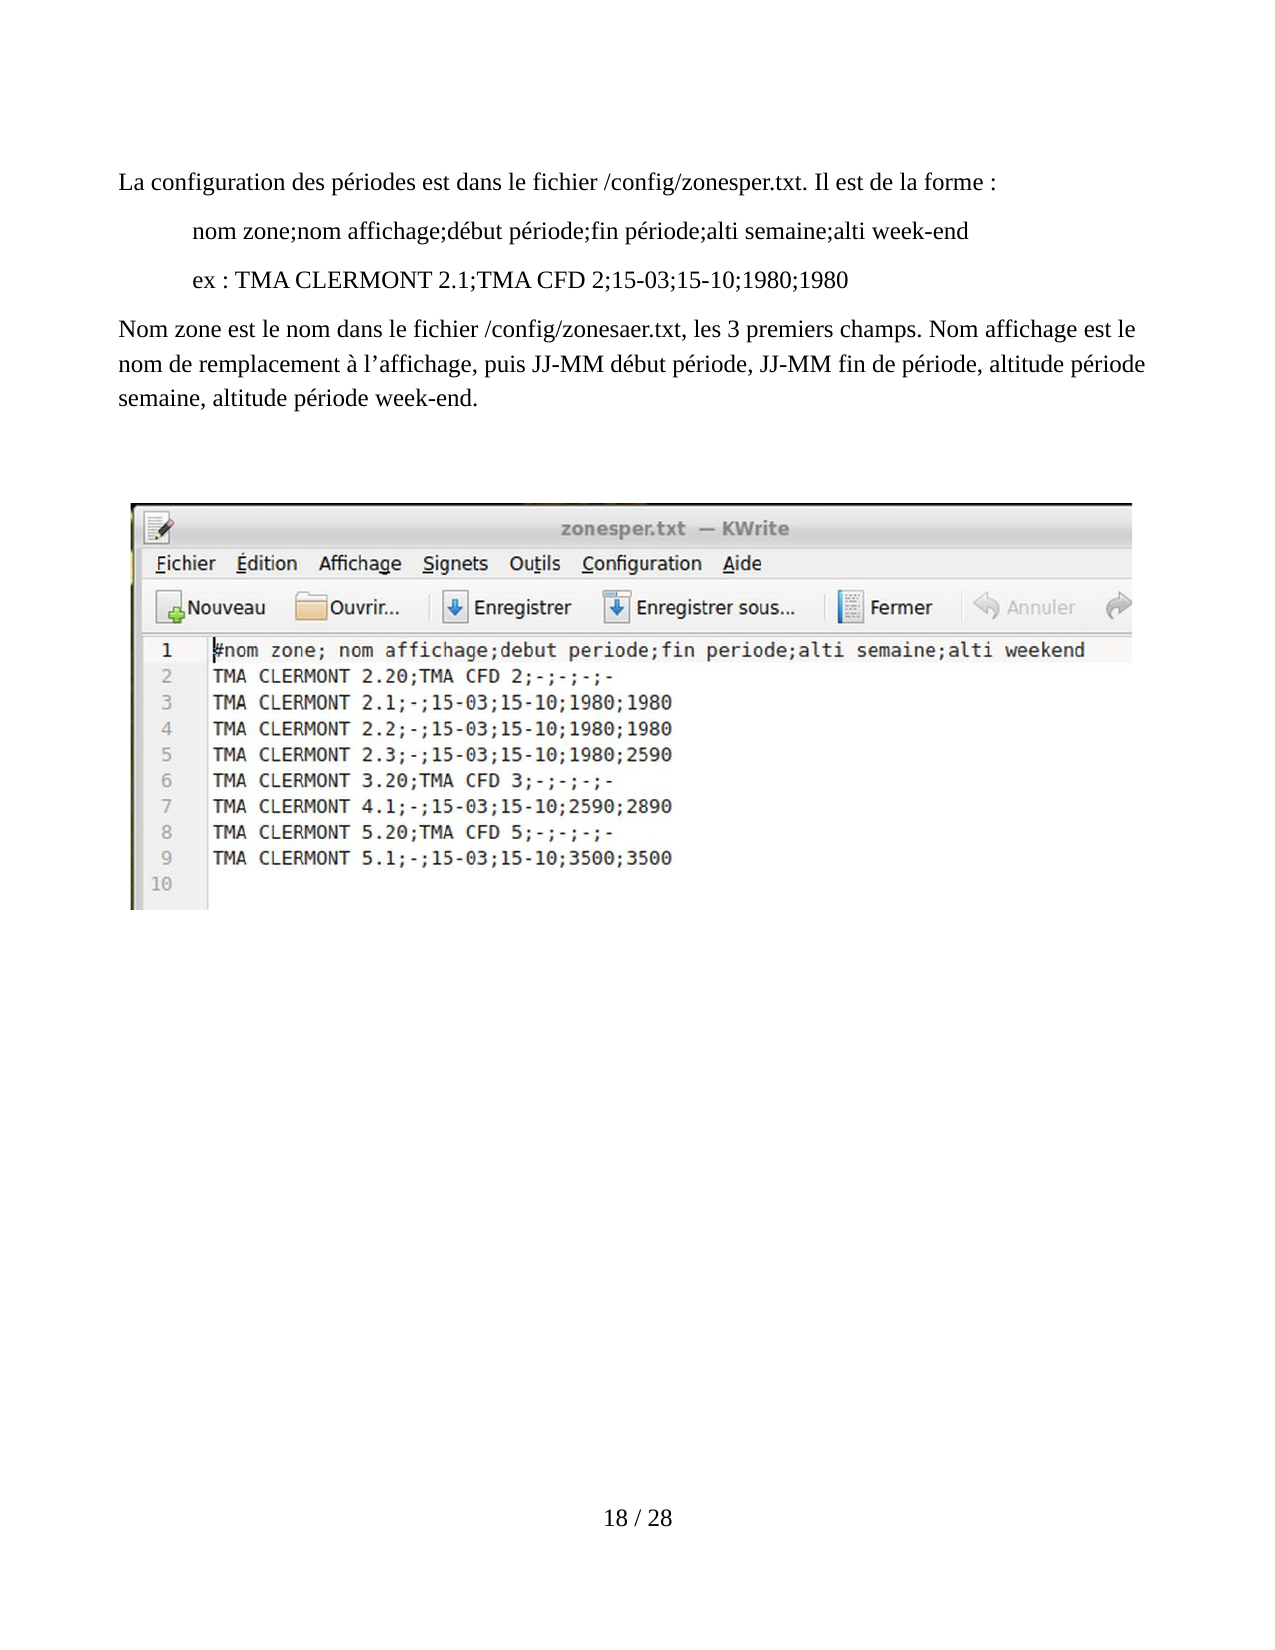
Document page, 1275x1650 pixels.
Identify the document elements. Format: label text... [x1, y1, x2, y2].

text La configuration des périodes est dans le fichier /config/zonesper.txt. Il est de la forme : [118, 167, 1157, 196]
text ex : TMA CLERMONT 2.1;TMA CFD 2;15-03;15-10;1980;1980 [118, 265, 1157, 294]
text Nom zone est le nom dans le fichier /config/zonesaer.txt, les 3 premiers champs. Nom affichage est le nom de remplacement à l’affichage, puis JJ-MM début période, JJ-MM fin de période, altitude période semaine, altitude période week-end. [118, 314, 1157, 412]
text nom zone;nom affichage;début période;fin période;alti semaine;alti week-end [118, 216, 1157, 245]
picture [130, 503, 1133, 910]
